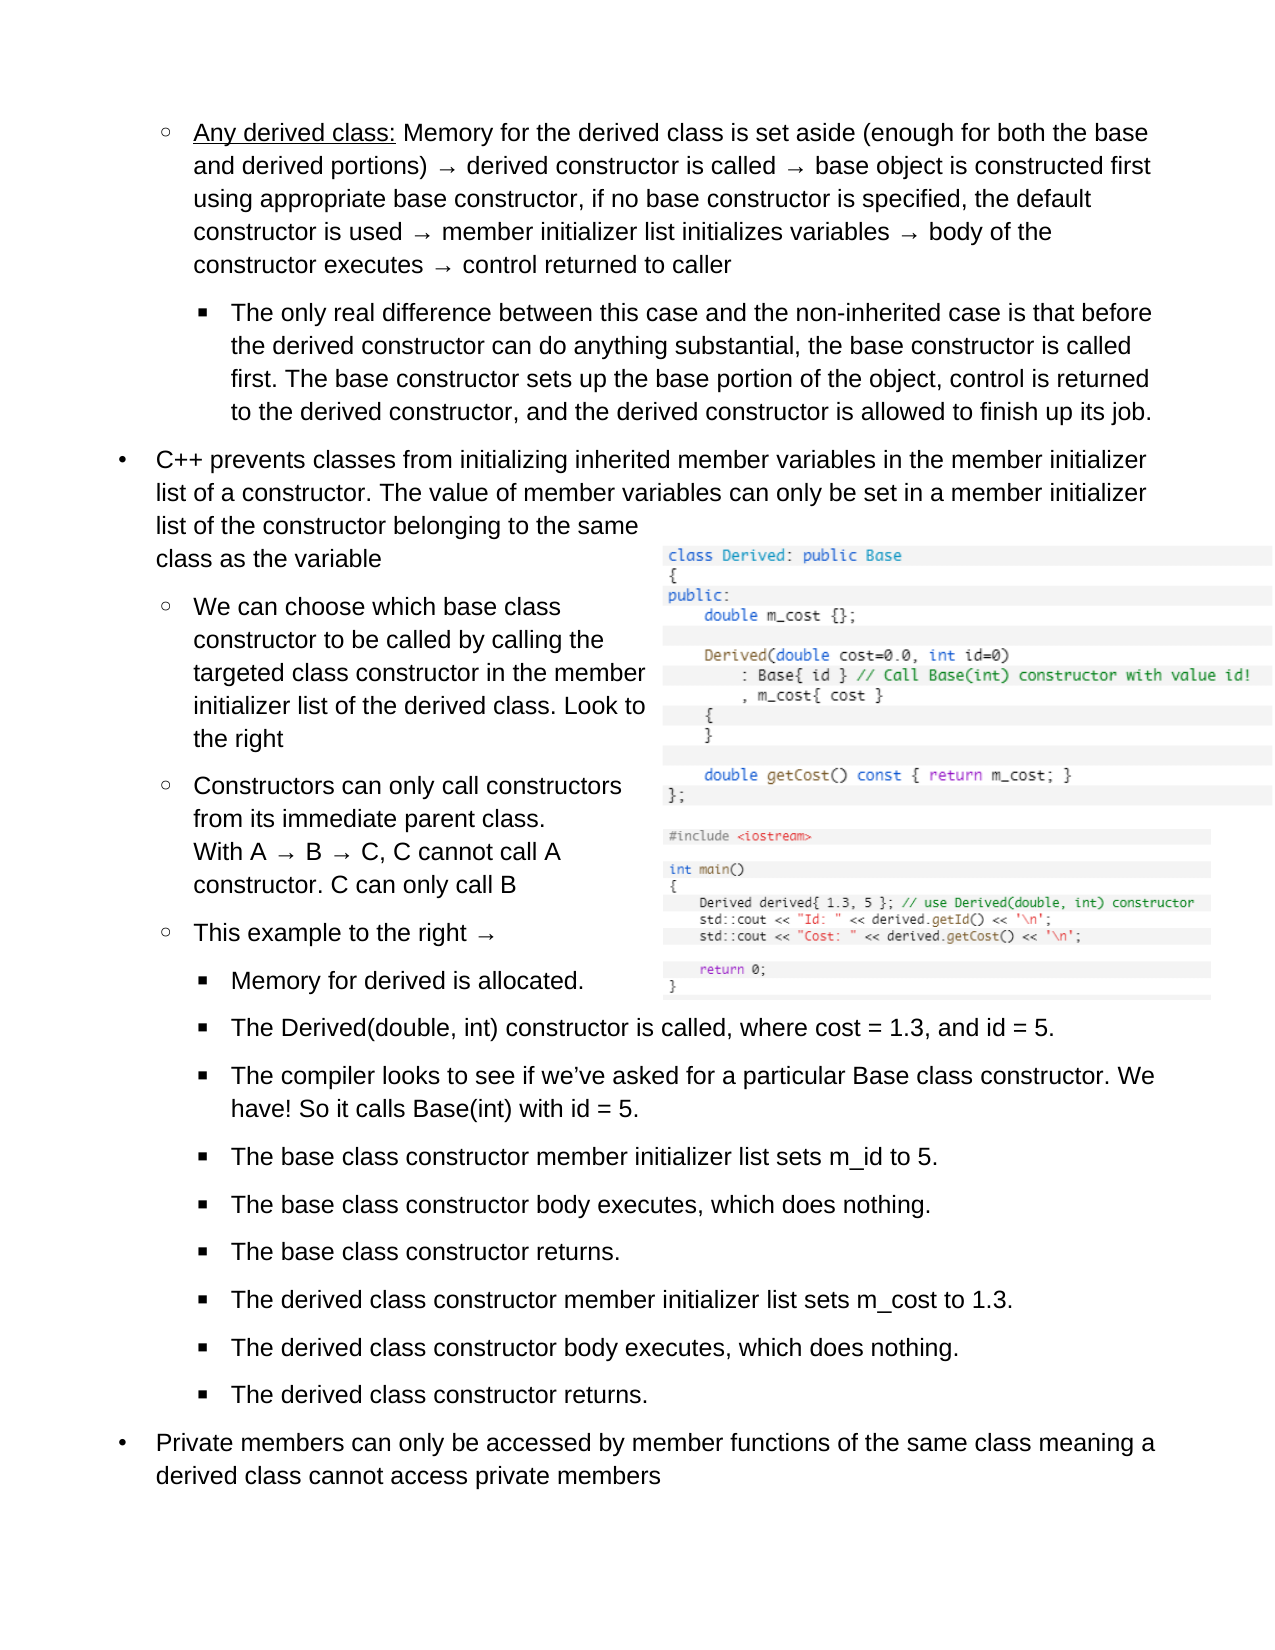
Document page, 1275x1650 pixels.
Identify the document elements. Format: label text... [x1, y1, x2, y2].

picture [663, 829, 1211, 1000]
list The base class constructor member initializer list sets m_id to 5. [193, 1142, 1157, 1171]
list The compiler looks to see if we’ve asked for a particular Base class constructor. We have! So it calls Base(int) with id = 5. [193, 1061, 1157, 1123]
list Any derived class: Memory for the derived class is set aside (enough for both the base and derived portions) → derived constructor is called → base object is constructed first using appropriate base constructor, if no base constructor is specified, the default constructor is used → member initializer list initializes variables → body of the constructor executes → control returned to caller [156, 118, 1157, 279]
picture [662, 536, 1273, 813]
list We can choose which base class constructor to be called by calling the targeted class constructor in the member initializer list of the derived class. Look to the right [156, 591, 662, 752]
list The derived class constructor returns. [193, 1380, 1157, 1409]
list This example to the right → [156, 918, 663, 947]
list The Derived(double, int) constructor is called, where cost = 1.3, and id = 5. [193, 1013, 1157, 1042]
list The derived class constructor member initializer list sets m_cost to 1.3. [193, 1285, 1157, 1314]
list The derived class constructor body executes, which does nothing. [193, 1333, 1157, 1362]
list C++ prevents classes from initializing inherited member variables in the member initializer list of a constructor. The value of member variables can only be set in a member initializer list of the constructor belonging to the same class as the variable [118, 445, 1157, 573]
list Constructors can only call constructors from its immediate parent class. With A → B → C, C cannot call A constructor. C can only call B [156, 771, 1157, 899]
list The base class constructor returns. [193, 1237, 1157, 1266]
list The only real difference between this case and the non-inherited case is that before the derived constructor can do anything substantial, the base constructor is called first. The base constructor sets up the base portion of the object, control is returned to the derived constructor, and the derived constructor is allowed to finish up its job. [193, 298, 1157, 426]
list Private members can only be accessed by member functions of the same class meaning a derived class cannot access private members [118, 1428, 1157, 1490]
list The base class constructor body executes, which does nothing. [193, 1189, 1157, 1218]
list Memory for derived is allocated. [193, 966, 663, 994]
